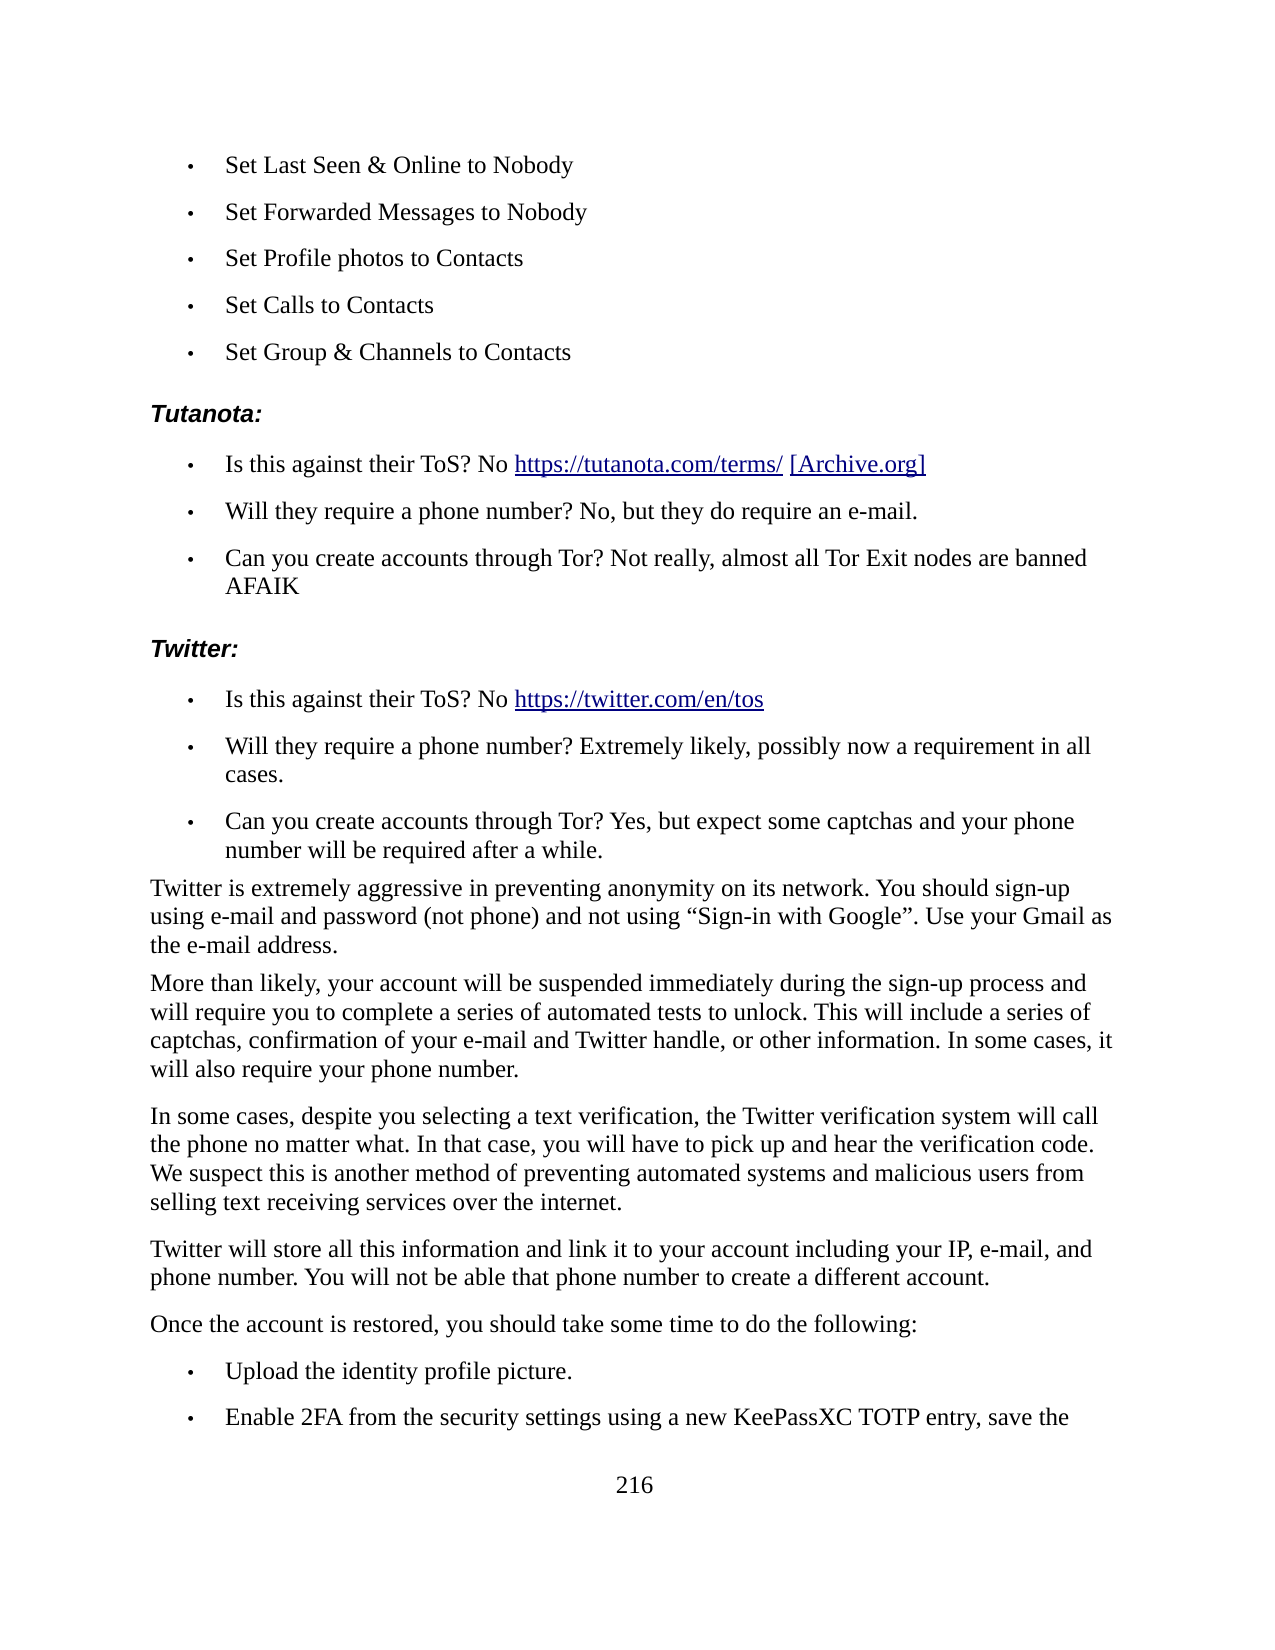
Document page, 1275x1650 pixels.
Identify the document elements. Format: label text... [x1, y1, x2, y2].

list Enable 2FA from the security settings using a new KeePassXC TOTP entry, save the [187, 1402, 1125, 1431]
list Set Forwarded Messages to Nobody [187, 197, 1125, 225]
list Upload the identity profile picture. [187, 1356, 1125, 1384]
list Is this against their ToS? No https://tutanota.com/terms/ [Archive.org] [187, 449, 1125, 478]
list Set Group & Channels to Contacts [187, 337, 1125, 365]
text Twitter will store all this information and link it to your account including your IP, e-mail, and phone number. You will not be able that phone number to create a different account. [150, 1234, 1125, 1291]
list Will they require a phone number? Extremely likely, possibly now a requirement in all cases. [187, 731, 1125, 788]
list Is this against their ToS? No https://twitter.com/en/tos [187, 684, 1125, 713]
text More than likely, your account will be suspended immediately during the sign-up process and will require you to complete a series of automated tests to unlock. This will include a series of captchas, confirmation of your e-mail and Twitter handle, or other information. In some cases, it will also require your phone number. [150, 968, 1125, 1083]
text Once the account is restored, you should take some time to do the following: [150, 1309, 1125, 1338]
list Set Calls to Contacts [187, 290, 1125, 319]
list Set Profile photos to Contacts [187, 243, 1125, 272]
list Will they require a phone number? No, but they do require an e-mail. [187, 496, 1125, 525]
subtitle Tutanota: [150, 399, 1125, 428]
list Can you create accounts through Tor? Yes, but expect some captchas and your phone number will be required after a while. [187, 806, 1125, 864]
text In some cases, despite you selecting a text verification, the Twitter verification system will call the phone no matter what. In that case, you will have to pick up and hear the verification code. We suspect this is another method of preventing automated systems and malicious users from selling text receiving services over the internet. [150, 1101, 1125, 1216]
list Set Last Seen & Online to Nobody [187, 150, 1125, 179]
subtitle Twitter: [150, 634, 1125, 663]
text Twitter is extremely aggressive in preventing anonymity on its network. You should sign-up using e-mail and password (not phone) and not using “Sign-in with Google”. Use your Gmail as the e-mail address. [150, 873, 1125, 959]
list Can you create accounts through Tor? Not really, almost all Tor Exit nodes are banned AFAIK [187, 543, 1125, 600]
